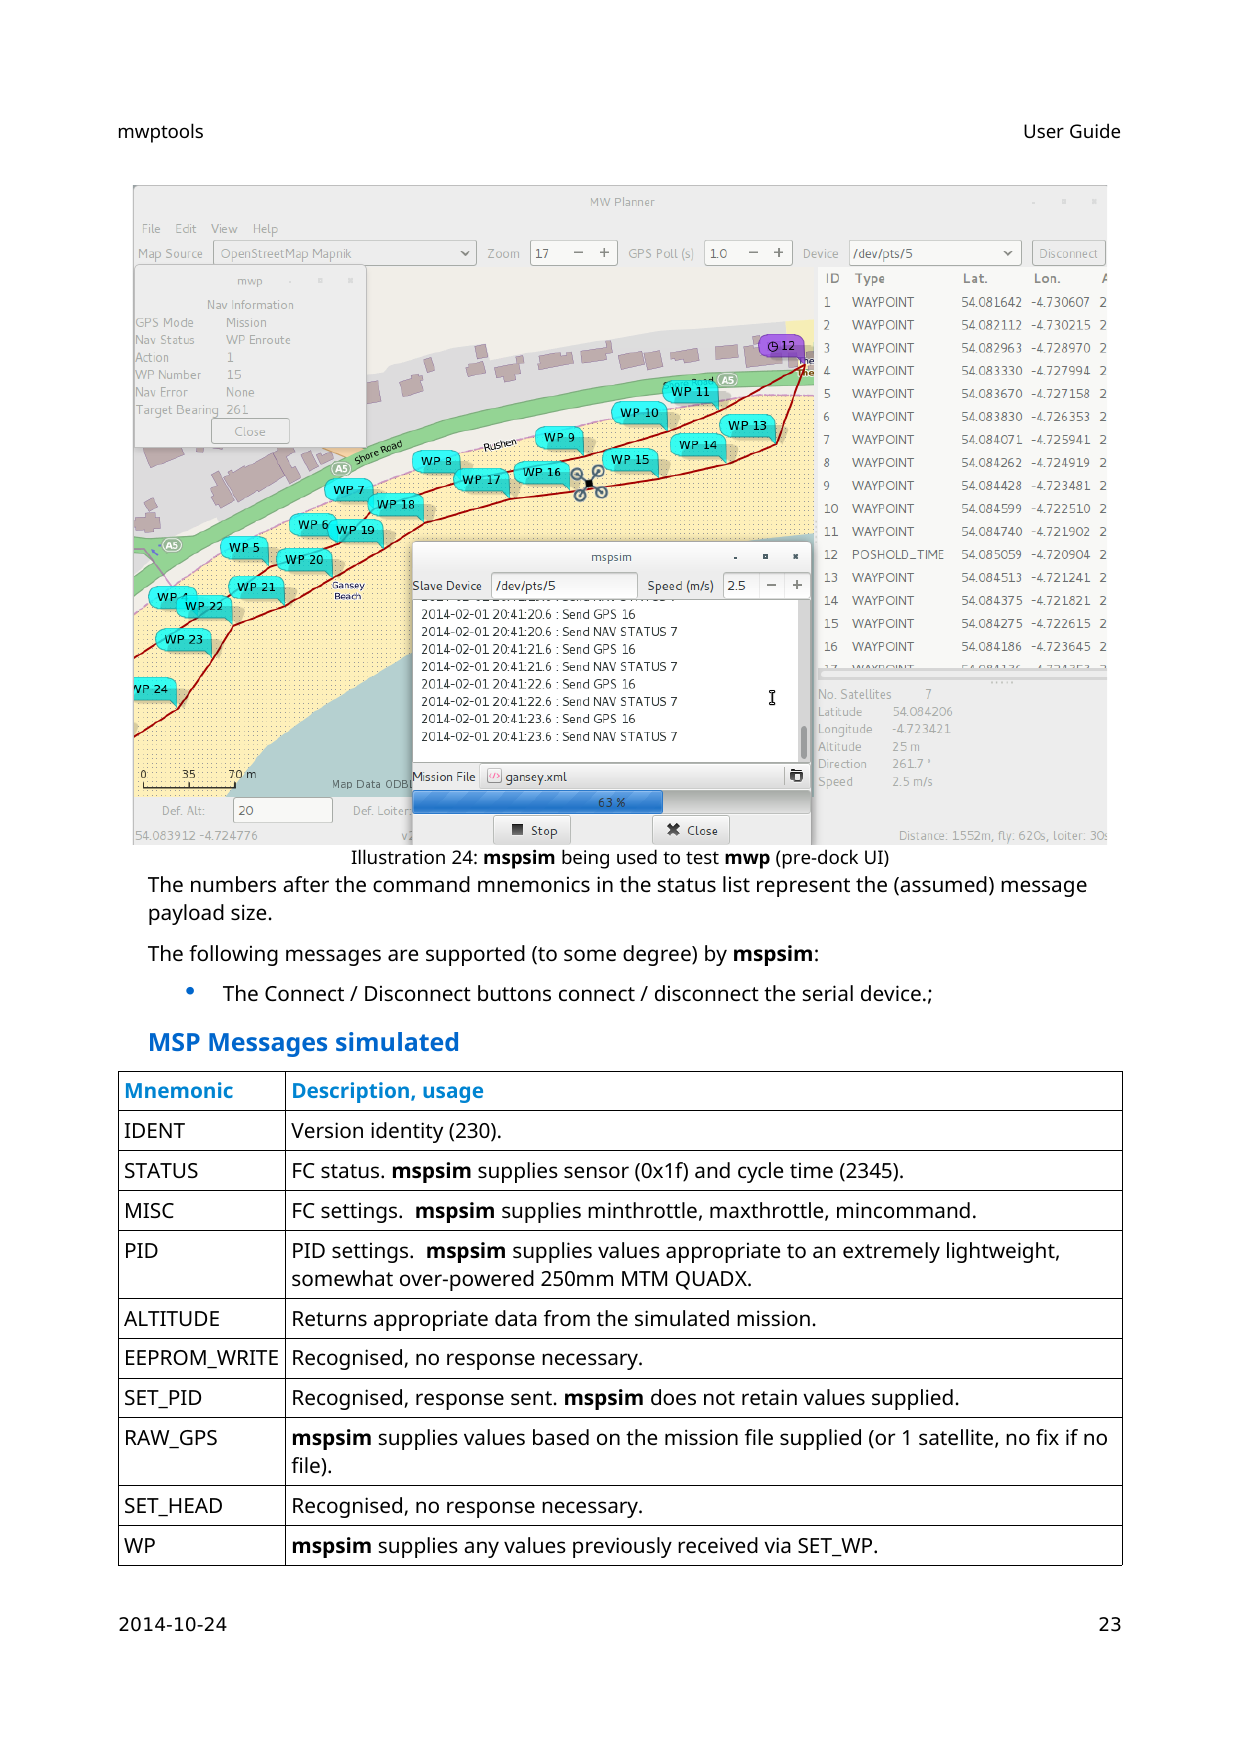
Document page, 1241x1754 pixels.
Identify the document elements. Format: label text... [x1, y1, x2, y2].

table_cell WP [119, 1526, 285, 1565]
table_cell Recognised, no response necessary. [286, 1339, 1122, 1378]
table_cell IDENT [119, 1111, 285, 1150]
table_cell mspsim supplies any values previously received via SET_WP. [286, 1526, 1122, 1565]
subtitle MSP Messages simulated [148, 1025, 1122, 1059]
table_header Description, usage [286, 1072, 1122, 1110]
table_cell MISC [119, 1191, 285, 1230]
table_cell FC status. mspsim supplies sensor (0x1f) and cycle time (2345). [286, 1151, 1122, 1190]
table_cell PID settings. mspsim supplies values appropriate to an extremely lightweight, somewhat over-powered 250mm MTM QUADX. [286, 1231, 1122, 1298]
table_cell PID [119, 1231, 285, 1298]
table_cell Recognised, response sent. mspsim does not retain values supplied. [286, 1379, 1122, 1417]
table_cell mspsim supplies values based on the mission file supplied (or 1 satellite, no fix if no file). [286, 1418, 1122, 1485]
table_cell Recognised, no response necessary. [286, 1486, 1122, 1525]
table_cell SET_HEAD [119, 1486, 285, 1525]
table_cell EEPROM_WRITE [119, 1339, 285, 1378]
table_cell Version identity (230). [286, 1111, 1122, 1150]
table_cell ALTITUDE [119, 1299, 285, 1338]
table_cell STATUS [119, 1151, 285, 1190]
text The following messages are supported (to some degree) by mspsim: [148, 939, 1122, 967]
table_header Mnemonic [119, 1072, 285, 1110]
table_cell SET_PID [119, 1379, 285, 1417]
picture [132, 185, 1108, 845]
table_cell FC settings. mspsim supplies minthrottle, maxthrottle, mincommand. [286, 1191, 1122, 1230]
text The numbers after the command mnemonics in the status list represent the (assumed) message payload size. [148, 173, 1122, 927]
table_cell RAW_GPS [119, 1418, 285, 1485]
table_cell Returns appropriate data from the simulated mission. [286, 1299, 1122, 1338]
text Illustration 24: mspsim being used to test mwp (pre-dock UI) [133, 845, 1107, 870]
list The Connect / Disconnect buttons connect / disconnect the serial device.; [185, 979, 1122, 1007]
